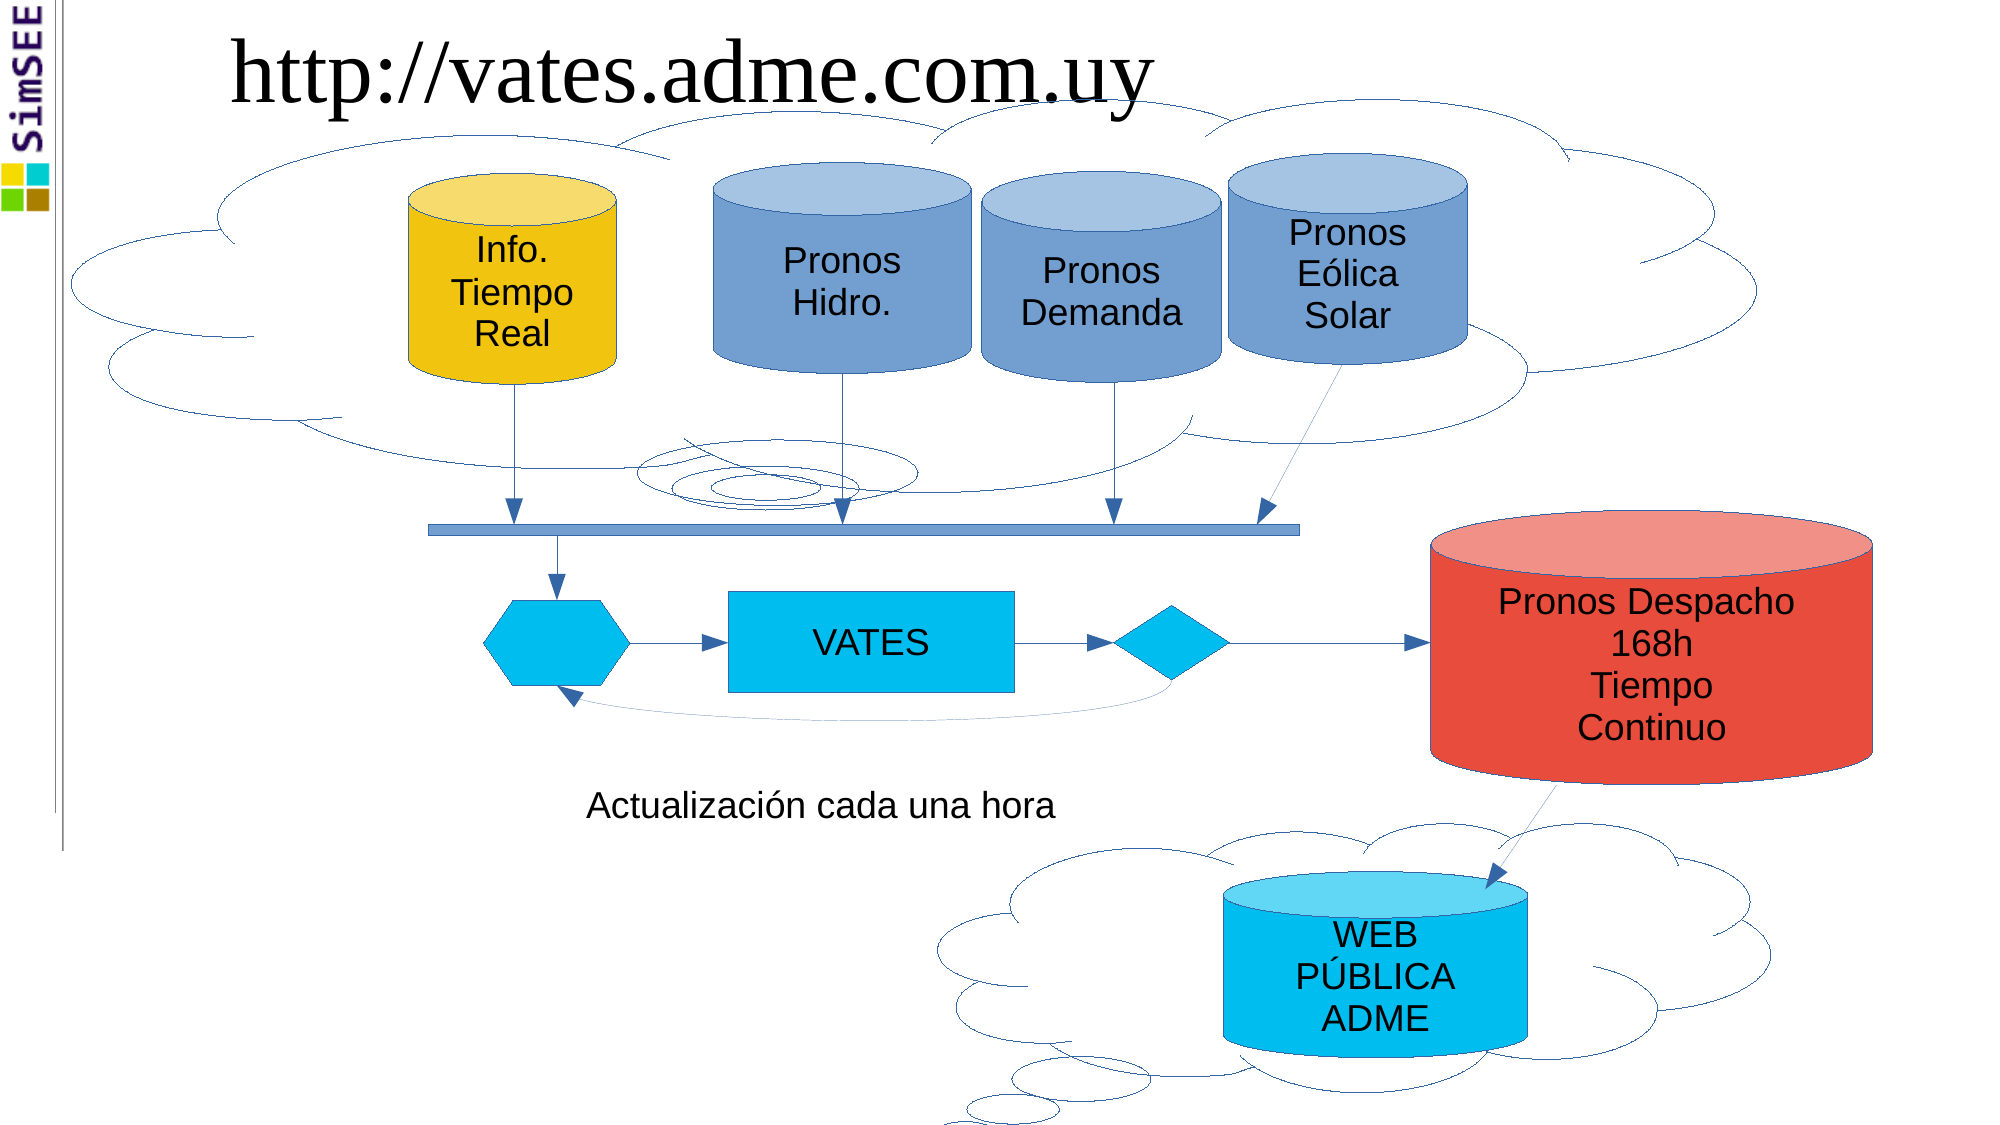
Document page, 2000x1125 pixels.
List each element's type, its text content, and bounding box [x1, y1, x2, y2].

text_box Pronos Despacho 168h Tiempo Continuo [1430, 545, 1873, 785]
text_box [428, 524, 1300, 536]
picture [0, 162, 51, 213]
text_box [1114, 605, 1230, 680]
text_box Actualización cada una hora [571, 776, 1214, 837]
text_box WEB PÚBLICA ADME [1223, 898, 1528, 1058]
picture [0, 5, 52, 154]
title http://vates.adme.com.uy [28, 0, 1359, 134]
text_box Pronos Eólica Solar [1228, 185, 1468, 365]
text_box [483, 600, 630, 686]
text_box VATES [728, 591, 1015, 693]
text_box Info. Tiempo Real [408, 201, 617, 385]
text_box Pronos Hidro. [713, 190, 972, 374]
text_box Pronos Demanda [981, 202, 1222, 383]
